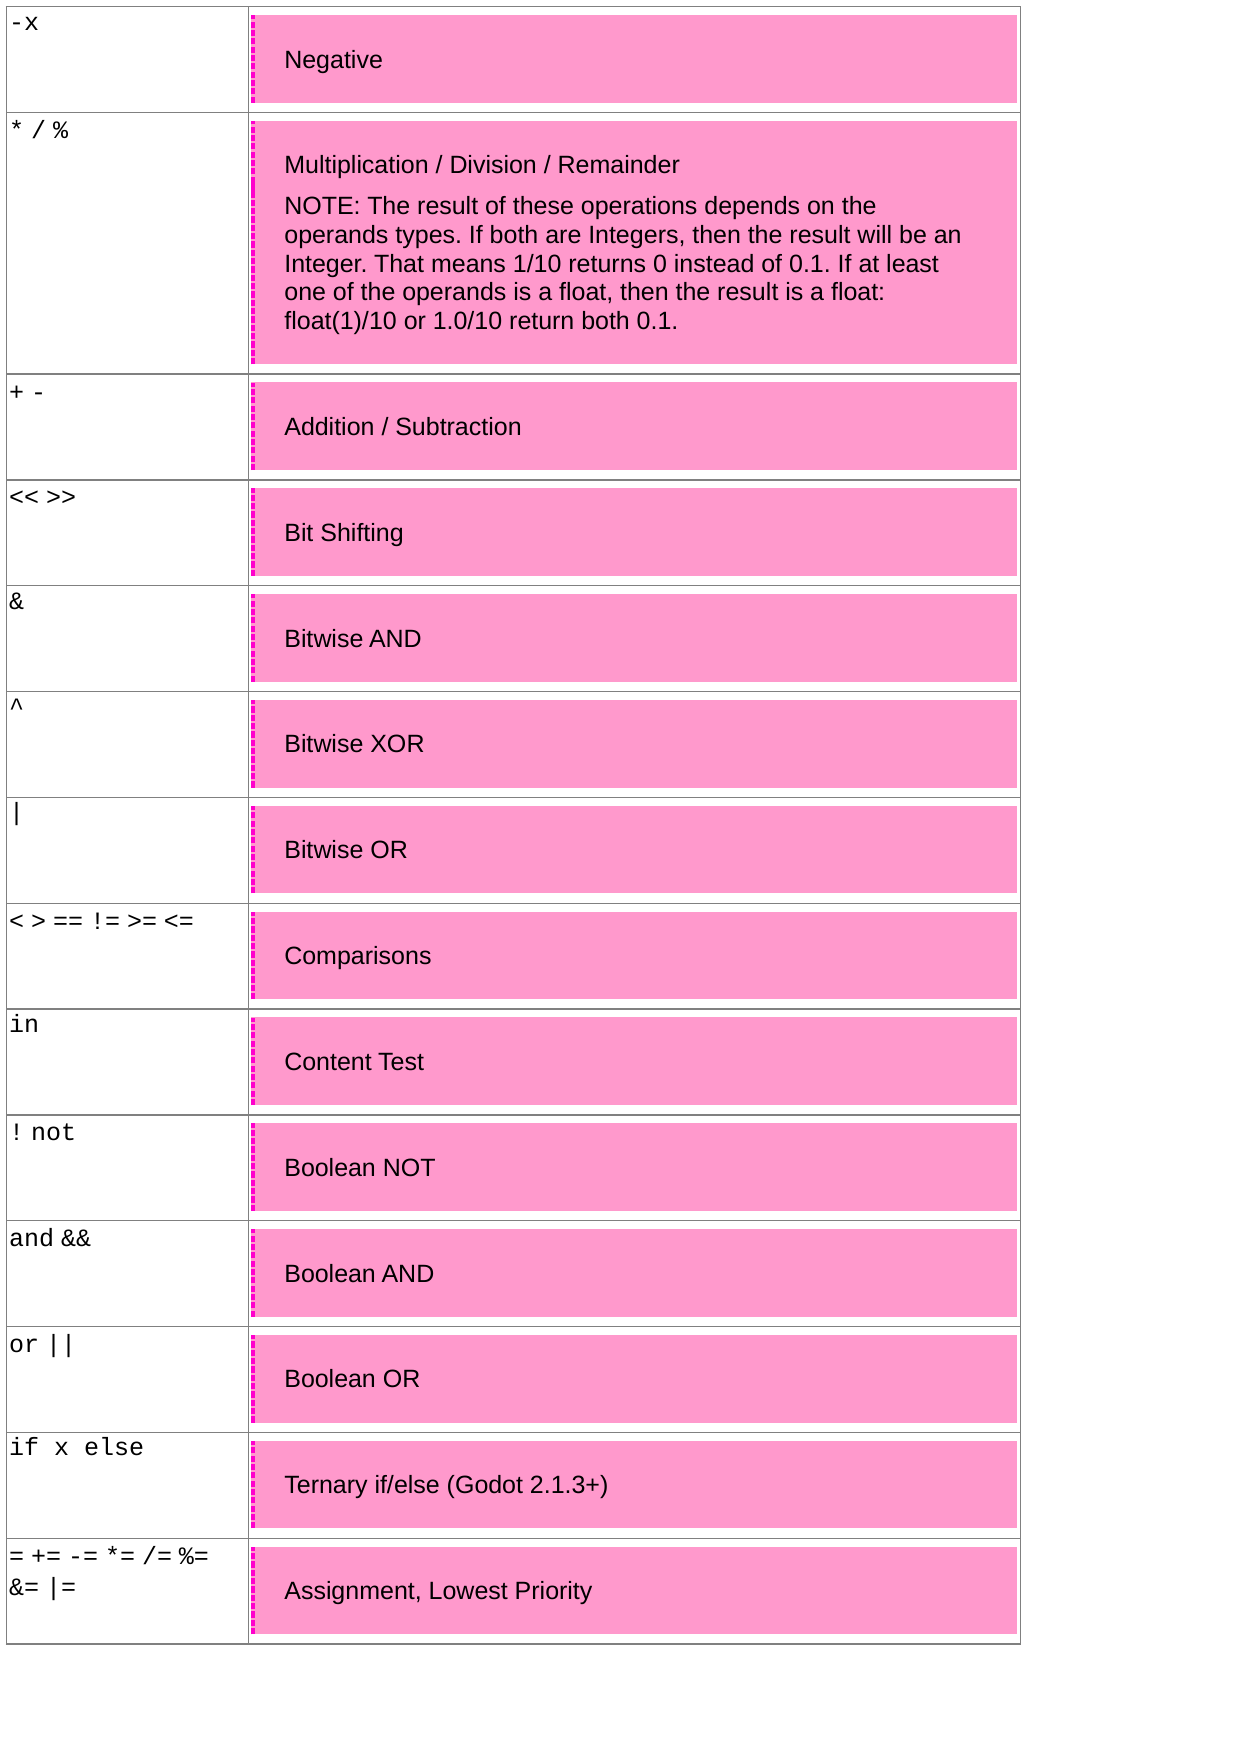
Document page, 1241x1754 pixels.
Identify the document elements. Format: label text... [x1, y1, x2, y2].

table_cell and && [7, 1221, 248, 1326]
table_cell & [7, 586, 248, 691]
table_cell << >> [7, 481, 248, 585]
table_cell or || [7, 1327, 248, 1432]
table_cell Bitwise AND [249, 586, 1020, 691]
table_cell if x else [7, 1433, 248, 1537]
table_cell Boolean AND [249, 1221, 1020, 1326]
table_cell Boolean OR [249, 1327, 1020, 1432]
table_cell Assignment, Lowest Priority [249, 1539, 1020, 1643]
table_cell ^ [7, 692, 248, 797]
table_cell Boolean NOT [249, 1116, 1020, 1220]
table_cell < > == != >= <= [7, 904, 248, 1008]
table_cell Multiplication / Division / Remainder NOTE: The result of these operations depends on the operands types. If both are Integers, then the result will be an Integer. That means 1/10 returns 0 instead of 0.1. If at least one of the operands is a float, then the result is a float: float(1)/10 or 1.0/10 return both 0.1. [249, 113, 1020, 373]
table_cell Content Test [249, 1010, 1020, 1114]
table_cell in [7, 1010, 248, 1114]
table_cell | [7, 798, 248, 902]
table_cell Bitwise OR [249, 798, 1020, 902]
table_cell ! not [7, 1116, 248, 1220]
table_cell Bit Shifting [249, 481, 1020, 585]
table_cell Comparisons [249, 904, 1020, 1008]
table_cell Ternary if/else (Godot 2.1.3+) [249, 1433, 1020, 1537]
table_cell Negative [249, 7, 1020, 112]
table_cell + - [7, 375, 248, 479]
table_cell * / % [7, 113, 248, 373]
table_cell -x [7, 7, 248, 112]
table_cell Bitwise XOR [249, 692, 1020, 797]
table_cell = += -= *= /= %= &= |= [7, 1539, 248, 1643]
table_cell Addition / Subtraction [249, 375, 1020, 479]
